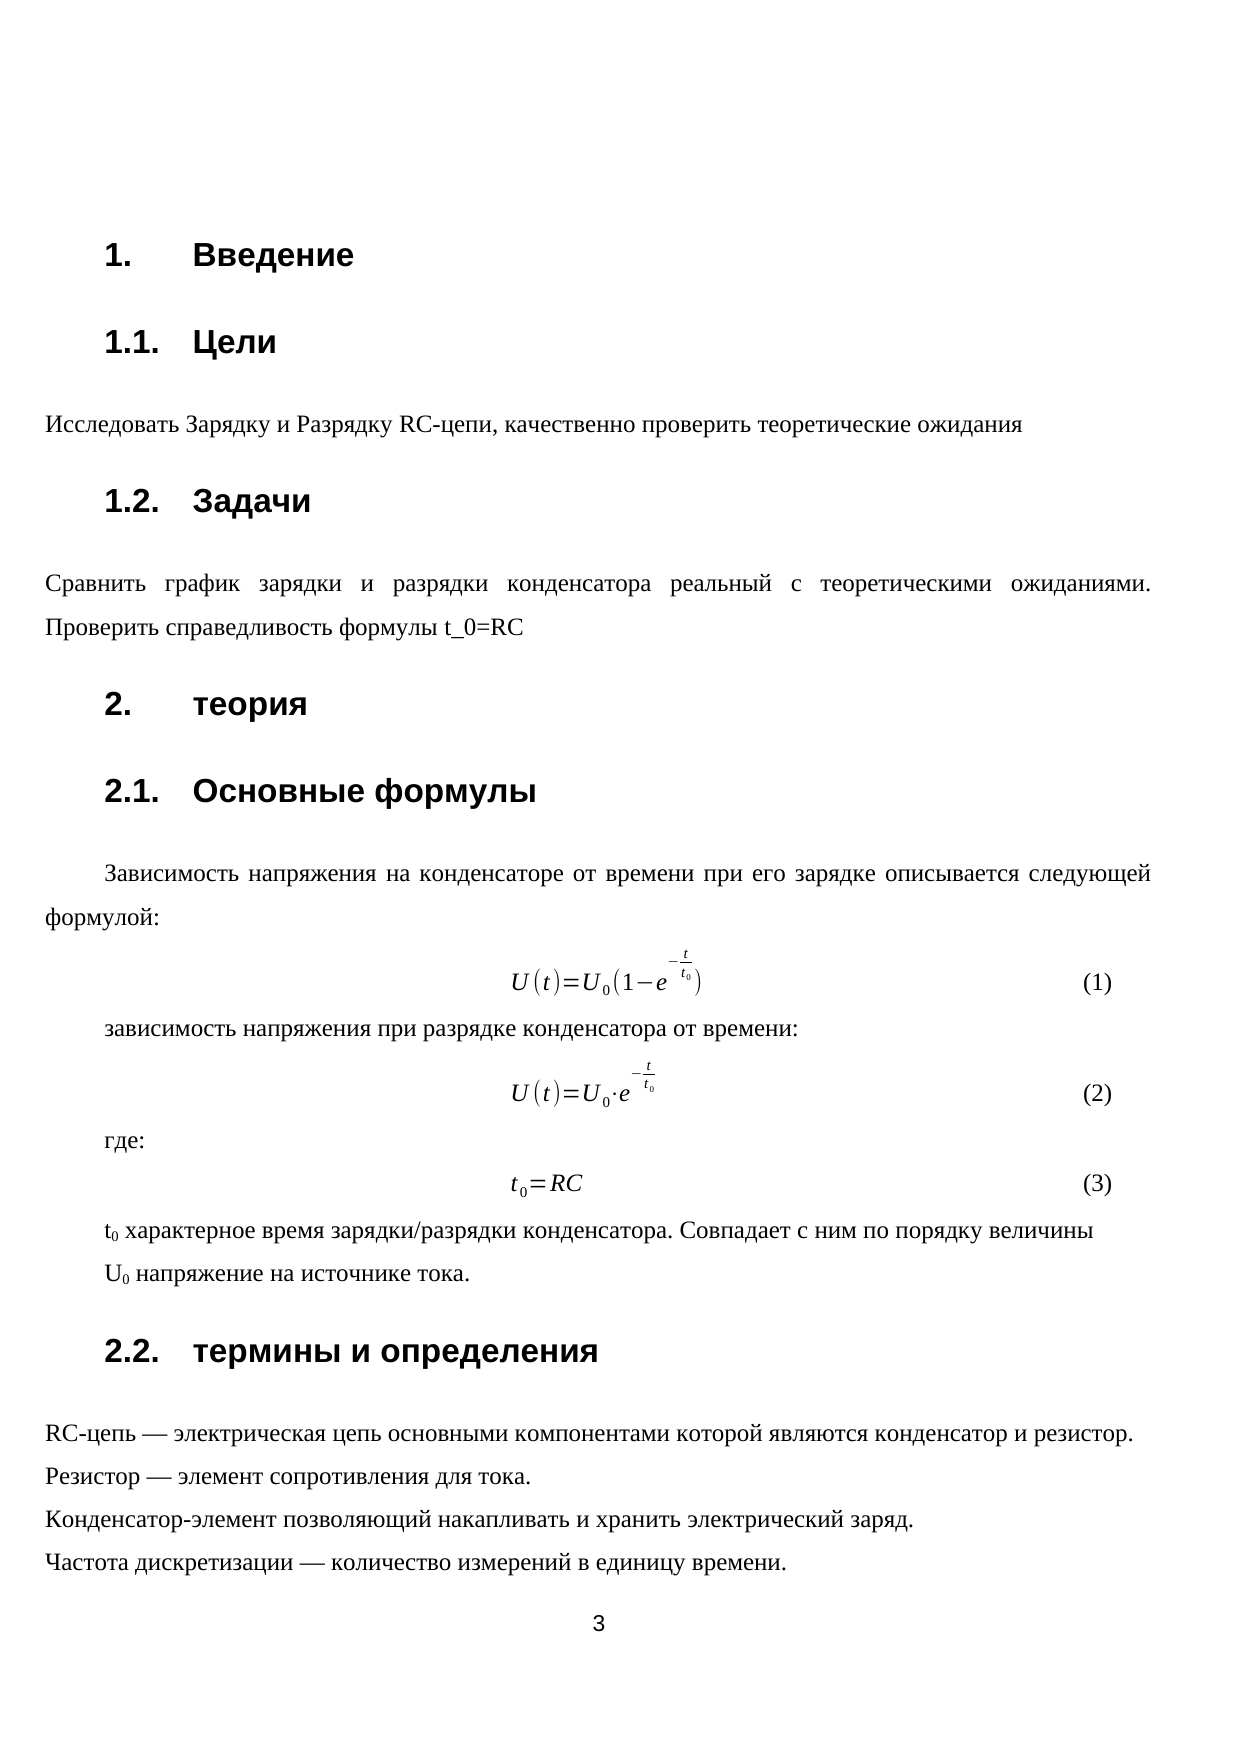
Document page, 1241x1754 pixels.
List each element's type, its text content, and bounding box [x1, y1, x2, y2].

text Исследовать Зарядку и Разрядку RC-цепи, качественно проверить теоретические ожидания [45, 409, 1152, 438]
text Резистор — элемент сопротивления для тока. [45, 1461, 1152, 1490]
text (2) [45, 1057, 1152, 1111]
text Частота дискретизации — количество измерений в единицу времени. [45, 1547, 1152, 1576]
subtitle Основные формулы [45, 771, 1152, 810]
text t0 характерное время зарядки/разрядки конденсатора. Совпадает с ним по порядку величины [45, 1215, 1152, 1244]
text Зависимость напряжения на конденсаторе от времени при его зарядке описывается следующей формулой: [45, 858, 1152, 930]
text U0 напряжение на источнике тока. [45, 1258, 1152, 1287]
text (3) [45, 1168, 1152, 1201]
text где: [45, 1125, 1152, 1154]
subtitle Цели [45, 322, 1152, 360]
subtitle термины и определения [45, 1331, 1152, 1369]
text Сравнить график зарядки и разрядки конденсатора реальный с теоретическими ожиданиями. Проверить справедливость формулы t_0=RC [45, 568, 1152, 640]
text RC-цепь — электрическая цепь основными компонентами которой являются конденсатор и резистор. [45, 1418, 1152, 1447]
subtitle теория [45, 684, 1152, 723]
text Конденсатор-элемент позволяющий накапливать и хранить электрический заряд. [45, 1504, 1152, 1533]
text зависимость напряжения при разрядке конденсатора от времени: [45, 1013, 1152, 1042]
subtitle Задачи [45, 481, 1152, 520]
text (1) [45, 945, 1152, 999]
subtitle Введение [45, 235, 1152, 273]
